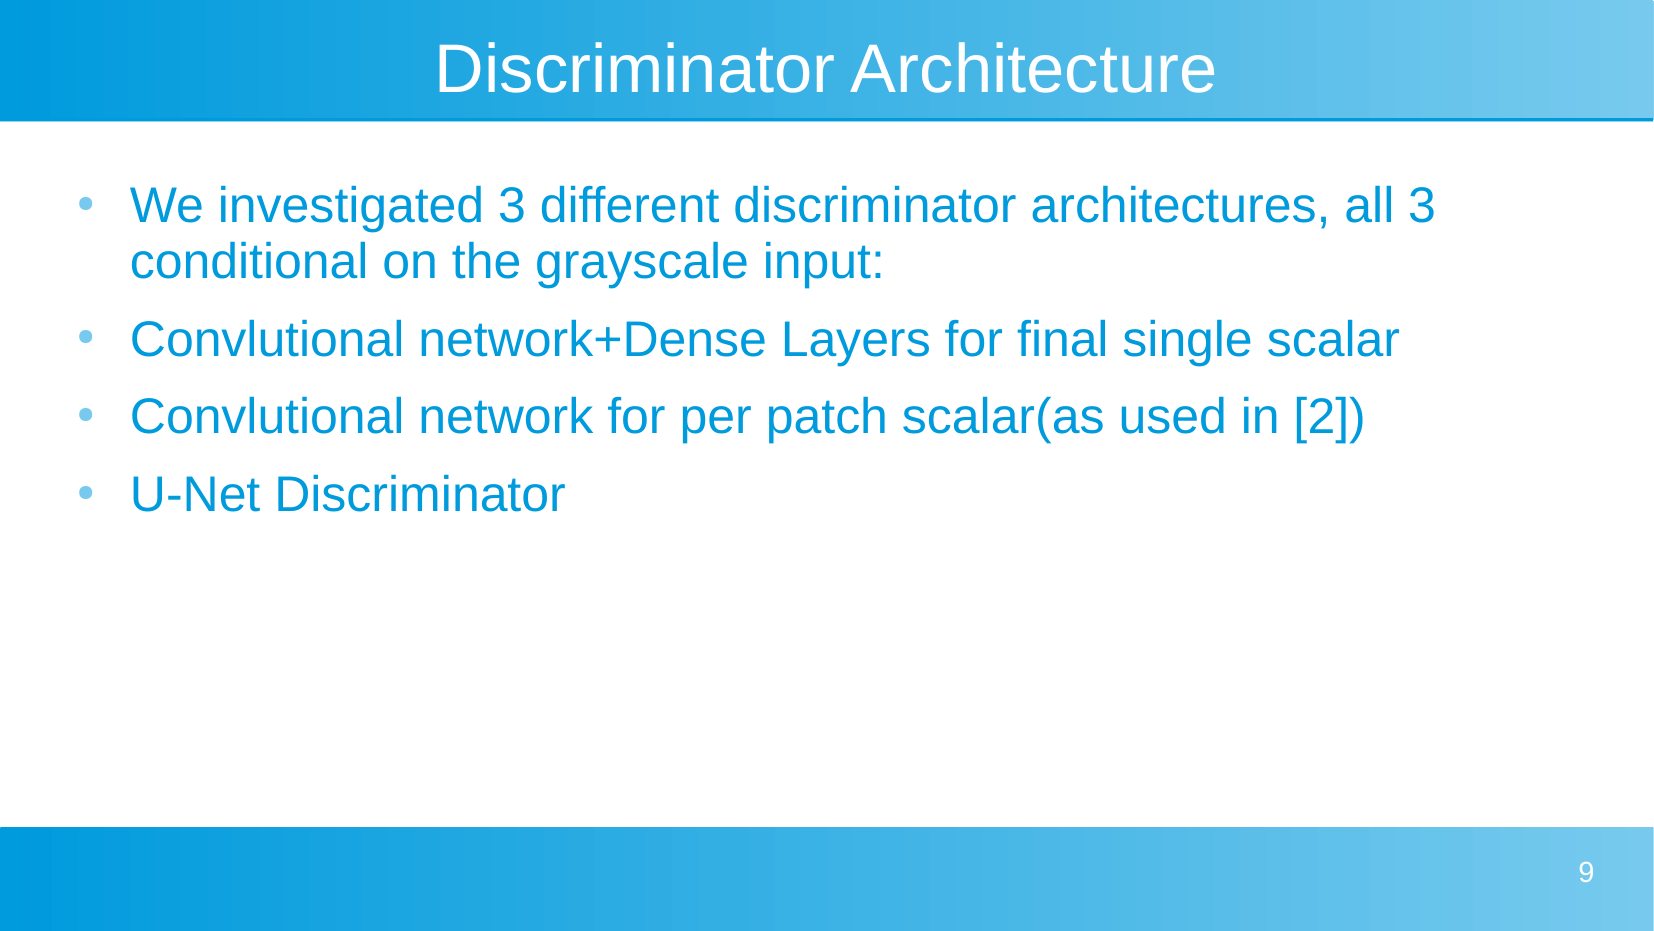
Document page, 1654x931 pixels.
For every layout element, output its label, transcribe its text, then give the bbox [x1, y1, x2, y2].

title Discriminator Architecture [59, 29, 1595, 108]
list We investigated 3 different discriminator architectures, all 3 conditional on the grayscale input: Convlutional network+Dense Layers for final single scalar Convlutional network for per patch scalar(as used in [2]) U-Net Discriminator [59, 177, 1595, 768]
